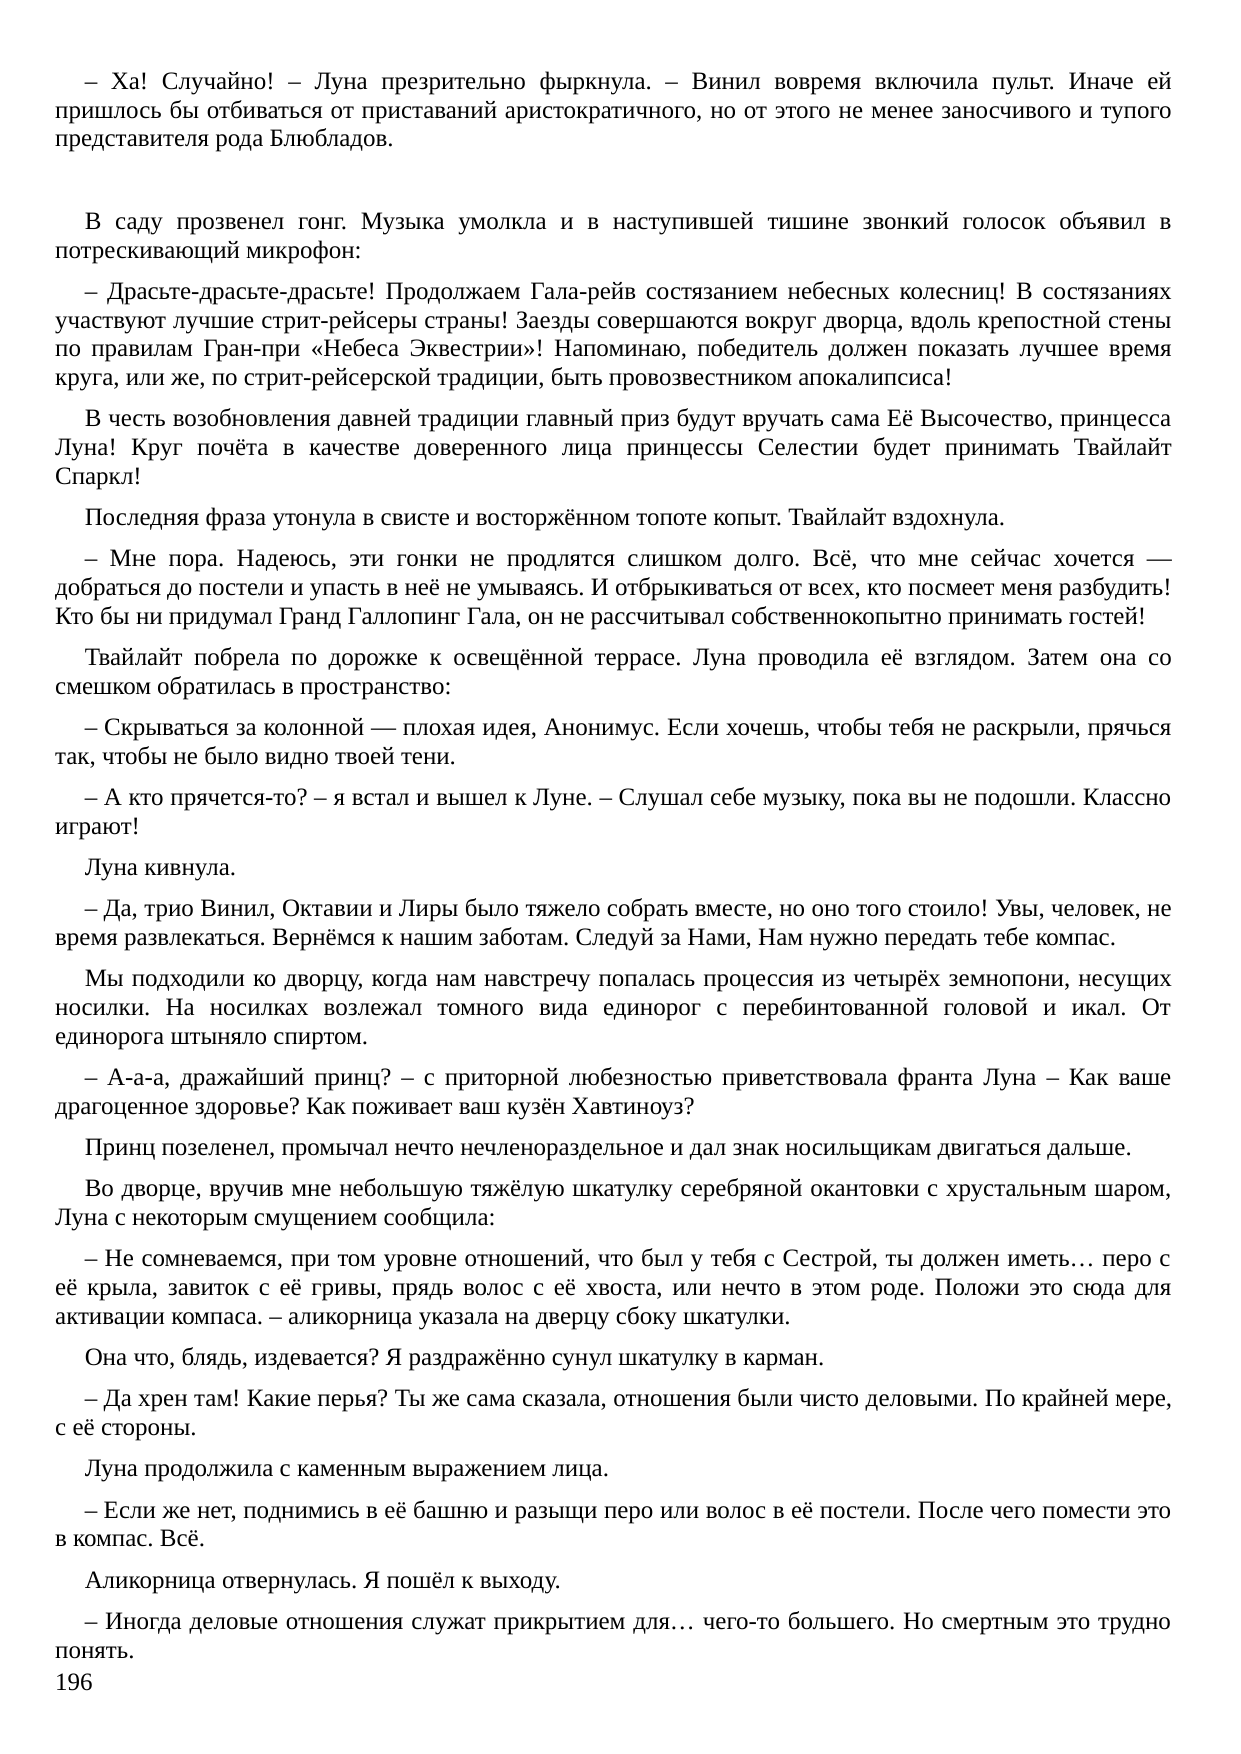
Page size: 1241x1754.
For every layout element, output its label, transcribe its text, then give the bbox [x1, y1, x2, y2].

text Луна кивнула. [55, 852, 1173, 881]
text Мы подходили ко дворцу, когда нам навстречу попалась процессия из четырёх земнопони, несущих носилки. На носилках возлежал томного вида единорог с перебинтованной головой и икал. От единорога штыняло спиртом. [55, 963, 1173, 1050]
text – Не сомневаемся, при том уровне отношений, что был у тебя с Сестрой, ты должен иметь… перо с её крыла, завиток с её гривы, прядь волос с её хвоста, или нечто в этом роде. Положи это сюда для активации компаса. – аликорница указала на дверцу сбоку шкатулки. [55, 1243, 1173, 1330]
text – Да, трио Винил, Октавии и Лиры было тяжело собрать вместе, но оно того стоило! Увы, человек, не время развлекаться. Вернёмся к нашим заботам. Следуй за Нами, Нам нужно передать тебе компас. [55, 893, 1173, 951]
text – Мне пора. Надеюсь, эти гонки не продлятся слишком долго. Всё, что мне сейчас хочется — добраться до постели и упасть в неё не умываясь. И отбрыкиваться от всех, кто посмеет меня разбудить! Кто бы ни придумал Гранд Галлопинг Гала, он не рассчитывал собственнокопытно принимать гостей! [55, 543, 1173, 630]
text В честь возобновления давней традиции главный приз будут вручать сама Её Высочество, принцесса Луна! Круг почёта в качестве доверенного лица принцессы Селестии будет принимать Твайлайт Спаркл! [55, 403, 1173, 490]
text – Иногда деловые отношения служат прикрытием для… чего-то большего. Но смертным это трудно понять. [55, 1606, 1173, 1663]
text Принц позеленел, промычал нечто нечленораздельное и дал знак носильщикам двигаться дальше. [55, 1132, 1173, 1161]
text Твайлайт побрела по дорожке к освещённой террасе. Луна проводила её взглядом. Затем она со смешком обратилась в пространство: [55, 642, 1173, 700]
text В саду прозвенел гонг. Музыка умолкла и в наступившей тишине звонкий голосок объявил в потрескивающий микрофон: [55, 206, 1173, 263]
text Она что, блядь, издевается? Я раздражённо сунул шкатулку в карман. [55, 1342, 1173, 1371]
text – Да хрен там! Какие перья? Ты же сама сказала, отношения были чисто деловыми. По крайней мере, с её стороны. [55, 1383, 1173, 1441]
text – А кто прячется-то? – я встал и вышел к Луне. – Слушал себе музыку, пока вы не подошли. Классно играют! [55, 782, 1173, 840]
text Последняя фраза утонула в свисте и восторжённом топоте копыт. Твайлайт вздохнула. [55, 502, 1173, 531]
text – Скрываться за колонной — плохая идея, Анонимус. Если хочешь, чтобы тебя не раскрыли, прячься так, чтобы не было видно твоей тени. [55, 712, 1173, 770]
text – А-а-а, дражайший принц? – с приторной любезностью приветствовала франта Луна – Как ваше драгоценное здоровье? Как поживает ваш кузён Хавтиноуз? [55, 1062, 1173, 1120]
text Во дворце, вручив мне небольшую тяжёлую шкатулку серебряной окантовки с хрустальным шаром, Луна с некоторым смущением сообщила: [55, 1173, 1173, 1231]
text Аликорница отвернулась. Я пошёл к выходу. [55, 1565, 1173, 1593]
text Луна продолжила с каменным выражением лица. [55, 1453, 1173, 1482]
text – Если же нет, поднимись в её башню и разыщи перо или волос в её постели. После чего помести это в компас. Всё. [55, 1495, 1173, 1552]
text – Ха! Случайно! – Луна презрительно фыркнула. – Винил вовремя включила пульт. Иначе ей пришлось бы отбиваться от приставаний аристократичного, но от этого не менее заносчивого и тупого представителя рода Блюбладов. [55, 66, 1173, 152]
text – Драсьте-драсьте-драсьте! Продолжаем Гала-рейв состязанием небесных колесниц! В состязаниях участвуют лучшие стрит-рейсеры страны! Заезды совершаются вокруг дворца, вдоль крепостной стены по правилам Гран-при «Небеса Эквестрии»! Напоминаю, победитель должен показать лучшее время круга, или же, по стрит-рейсерской традиции, быть провозвестником апокалипсиса! [55, 276, 1173, 391]
